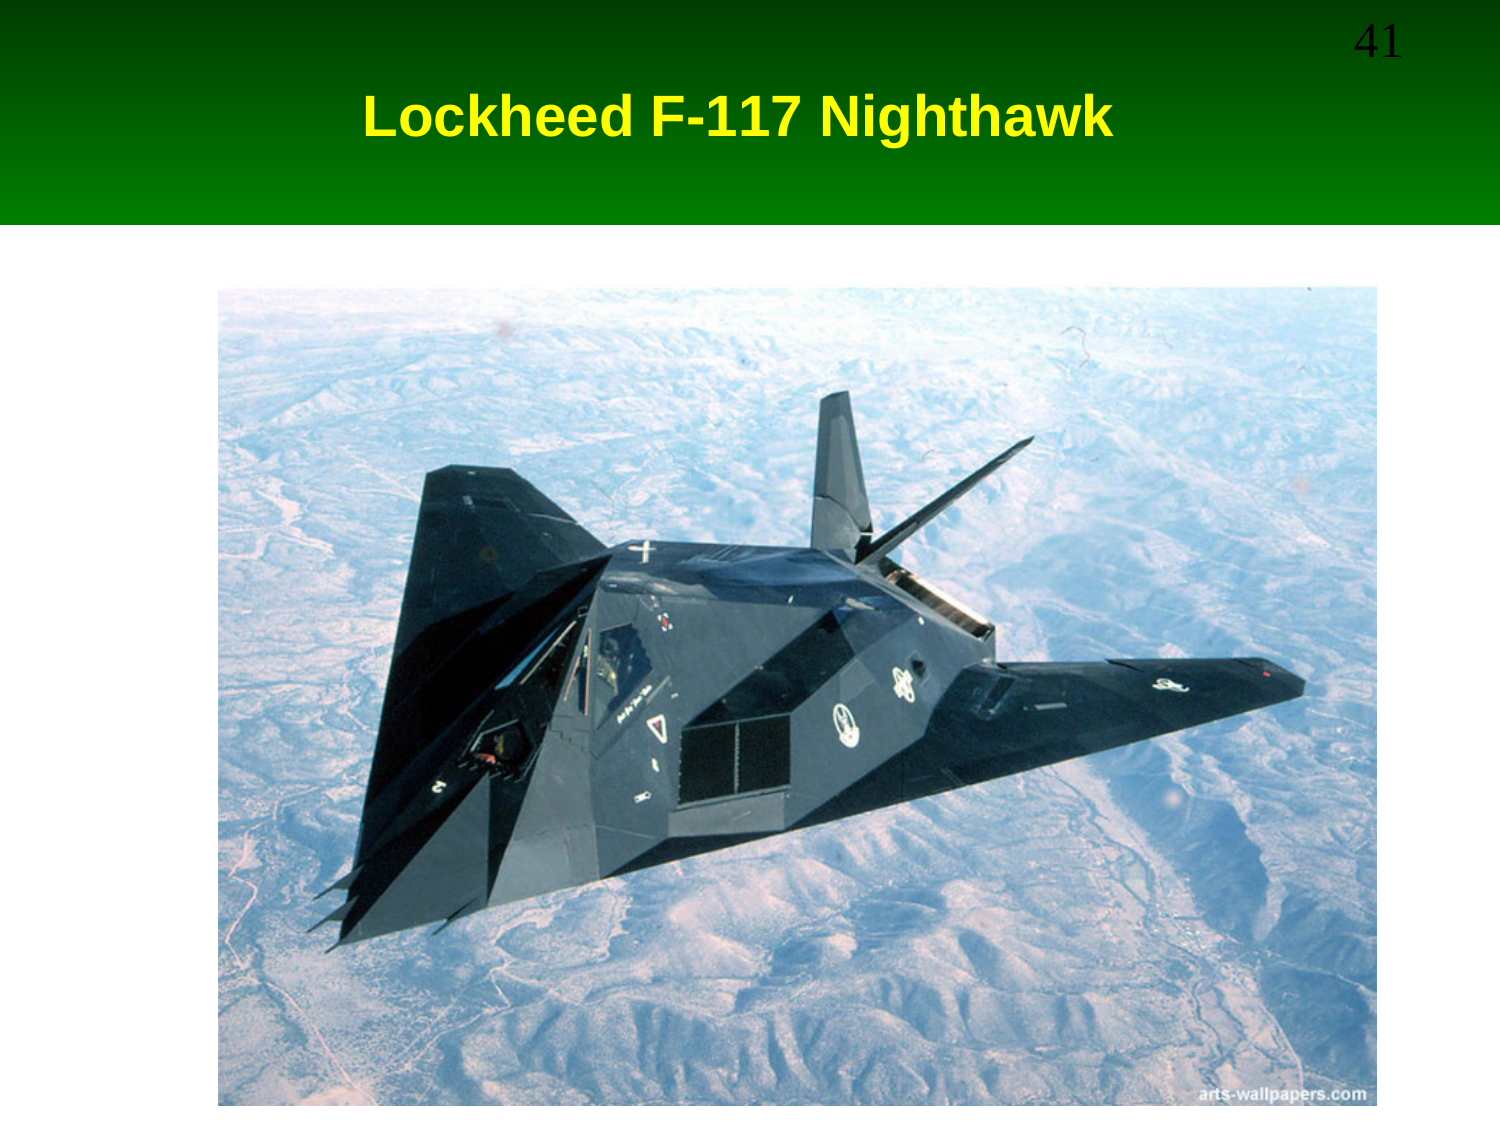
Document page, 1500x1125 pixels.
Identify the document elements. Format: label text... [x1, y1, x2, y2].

title Lockheed F-117 Nighthawk [88, 18, 1389, 207]
picture [218, 237, 1377, 1106]
